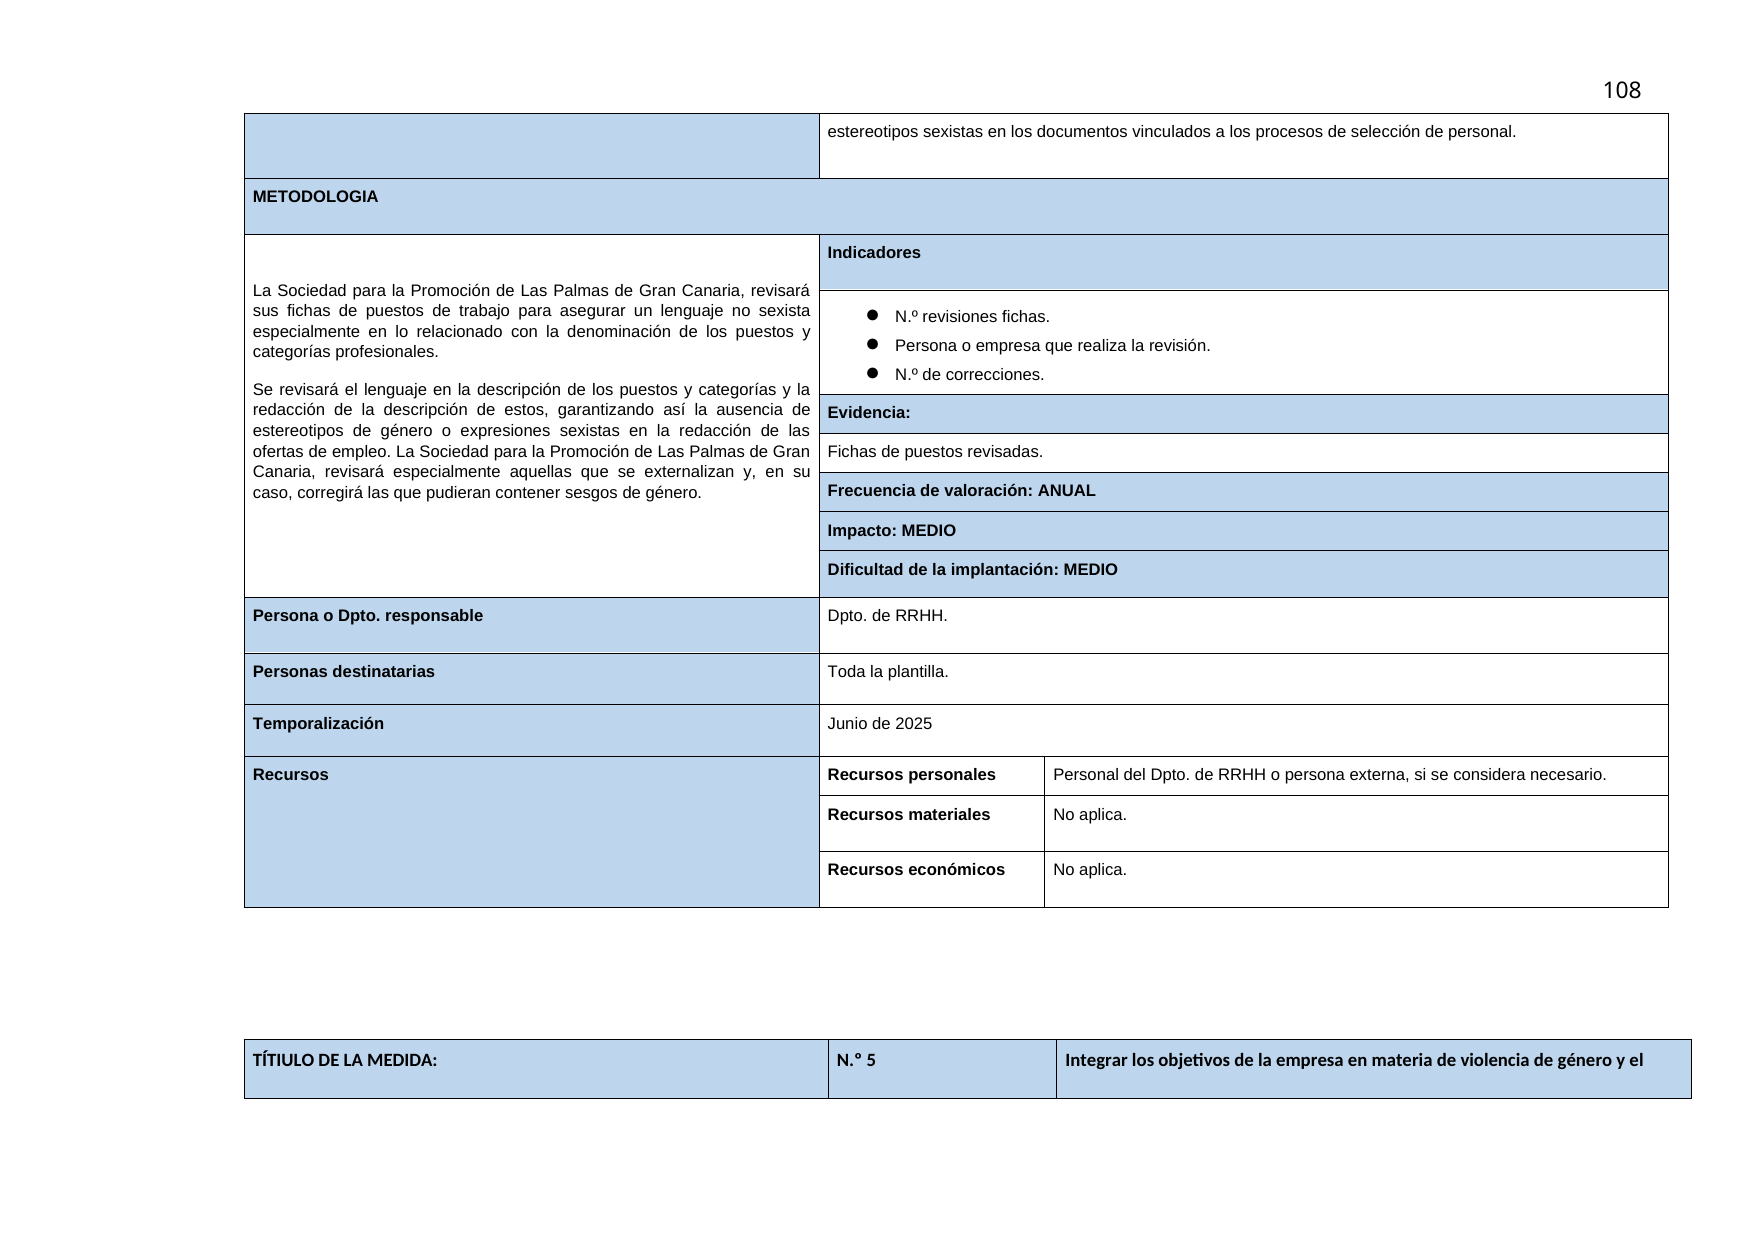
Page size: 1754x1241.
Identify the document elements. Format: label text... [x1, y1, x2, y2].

table_cell estereotipos sexistas en los documentos vinculados a los procesos de selección de personal. [820, 114, 1668, 178]
table_cell No aplica. [1045, 852, 1668, 907]
table_cell Recursos [245, 757, 819, 907]
table_header N.º 5 [829, 1040, 1056, 1098]
table_cell No aplica. [1045, 796, 1668, 851]
table_cell Junio de 2025 [820, 705, 1668, 756]
table_header TÍTIULO DE LA MEDIDA: [245, 1040, 828, 1098]
table_cell Recursos personales [820, 757, 1044, 795]
table_cell Dificultad de la implantación: MEDIO [820, 551, 1668, 597]
table_cell Frecuencia de valoración: ANUAL [820, 473, 1668, 511]
table_cell Evidencia: [820, 395, 1668, 433]
table_cell Impacto: MEDIO [820, 512, 1668, 550]
table_cell [245, 114, 819, 178]
table_cell Indicadores [820, 235, 1668, 289]
table_cell Fichas de puestos revisadas. [820, 434, 1668, 472]
table_cell Recursos materiales [820, 796, 1044, 851]
table_cell Personal del Dpto. de RRHH o persona externa, si se considera necesario. [1045, 757, 1668, 795]
table_cell Toda la plantilla. [820, 654, 1668, 704]
table_header Integrar los objetivos de la empresa en materia de violencia de género y el [1057, 1040, 1691, 1098]
table_cell Dpto. de RRHH. [820, 598, 1668, 652]
table_cell Persona o Dpto. responsable [245, 598, 819, 652]
table_cell Recursos económicos [820, 852, 1044, 907]
table_cell METODOLOGIA [245, 179, 1668, 234]
table_cell Temporalización [245, 705, 819, 756]
table_cell N.º revisiones fichas. Persona o empresa que realiza la revisión. N.º de correcciones. [820, 291, 1668, 393]
table_cell Personas destinatarias [245, 654, 819, 704]
table_cell La Sociedad para la Promoción de Las Palmas de Gran Canaria, revisará sus fichas de puestos de trabajo para asegurar un lenguaje no sexista especialmente en lo relacionado con la denominación de los puestos y categorías profesionales. Se revisará el lenguaje en la descripción de los puestos y categorías y la redacción de la descripción de estos, garantizando así la ausencia de estereotipos de género o expresiones sexistas en la redacción de las ofertas de empleo. La Sociedad para la Promoción de Las Palmas de Gran Canaria, revisará especialmente aquellas que se externalizan y, en su caso, corregirá las que pudieran contener sesgos de género. [245, 235, 819, 597]
